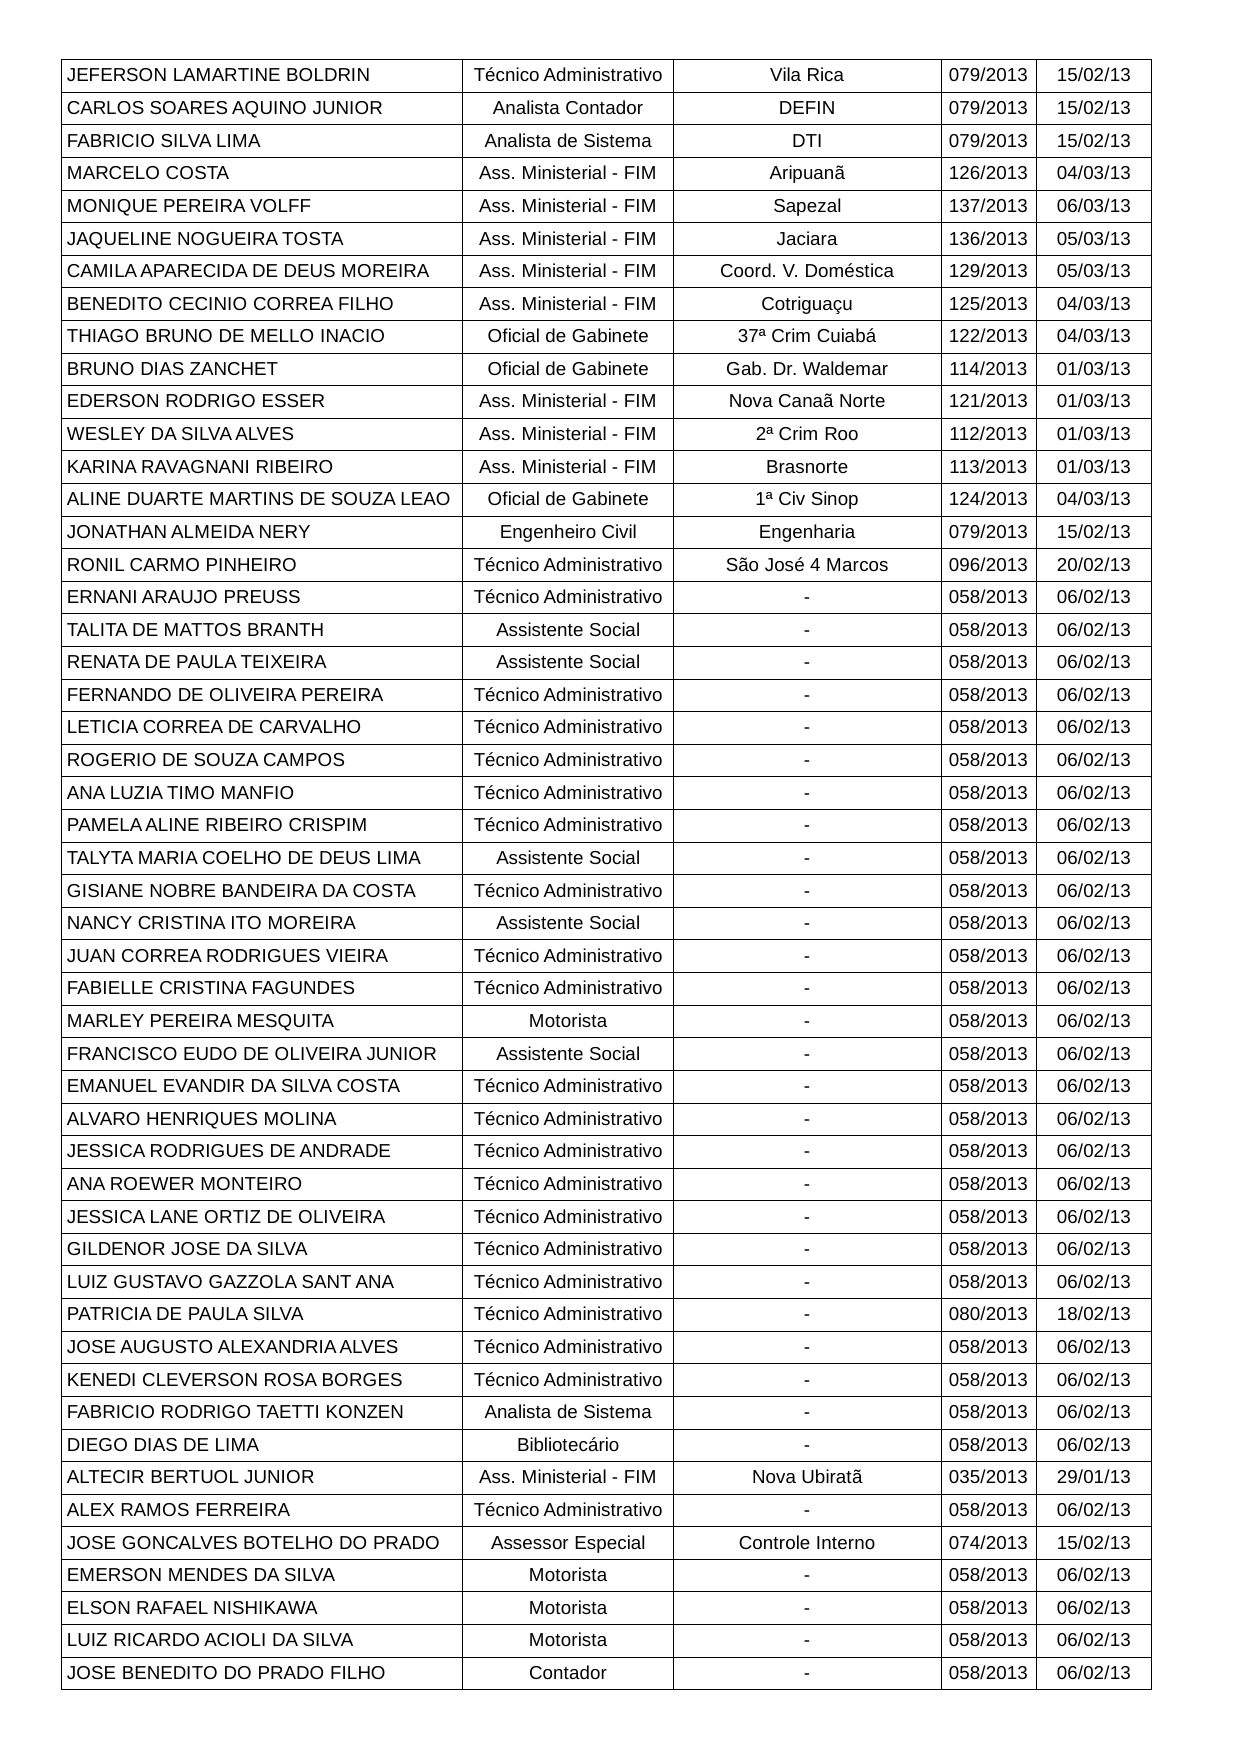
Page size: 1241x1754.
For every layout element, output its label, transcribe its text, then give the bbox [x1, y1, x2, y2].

table_cell - [674, 647, 941, 678]
table_cell Analista de Sistema [463, 125, 673, 157]
table_cell 15/02/13 [1037, 60, 1151, 92]
table_cell TALYTA MARIA COELHO DE DEUS LIMA [62, 843, 462, 874]
table_cell - [674, 1169, 941, 1200]
table_cell - [674, 1266, 941, 1298]
table_cell Técnico Administrativo [463, 680, 673, 711]
table_cell 06/02/13 [1037, 614, 1151, 646]
table_cell JEFERSON LAMARTINE BOLDRIN [62, 60, 462, 92]
table_cell DTI [674, 125, 941, 157]
table_cell 058/2013 [942, 1592, 1036, 1624]
table_cell 37ª Crim Cuiabá [674, 321, 941, 352]
table_cell Ass. Ministerial - FIM [463, 288, 673, 320]
table_cell 058/2013 [942, 1071, 1036, 1102]
table_cell Técnico Administrativo [463, 1364, 673, 1396]
table_cell RONIL CARMO PINHEIRO [62, 549, 462, 581]
table_cell 15/02/13 [1037, 1527, 1151, 1559]
table_cell - [674, 940, 941, 972]
table_cell FABRICIO SILVA LIMA [62, 125, 462, 157]
table_cell 06/02/13 [1037, 1169, 1151, 1200]
table_cell 06/02/13 [1037, 582, 1151, 613]
table_cell 079/2013 [942, 125, 1036, 157]
table_cell PAMELA ALINE RIBEIRO CRISPIM [62, 810, 462, 842]
table_cell 058/2013 [942, 908, 1036, 939]
table_cell Motorista [463, 1006, 673, 1037]
table_cell - [674, 1038, 941, 1070]
table_cell ELSON RAFAEL NISHIKAWA [62, 1592, 462, 1624]
table_cell ANA LUZIA TIMO MANFIO [62, 777, 462, 809]
table_cell Técnico Administrativo [463, 745, 673, 776]
table_cell 1ª Civ Sinop [674, 484, 941, 516]
table_cell 06/02/13 [1037, 810, 1151, 842]
table_cell 06/02/13 [1037, 1038, 1151, 1070]
table_cell ALTECIR BERTUOL JUNIOR [62, 1462, 462, 1494]
table_cell 06/02/13 [1037, 1495, 1151, 1526]
table_cell 06/02/13 [1037, 777, 1151, 809]
table_cell Sapezal [674, 191, 941, 222]
table_cell 18/02/13 [1037, 1299, 1151, 1331]
table_cell 058/2013 [942, 973, 1036, 1004]
table_cell GISIANE NOBRE BANDEIRA DA COSTA [62, 875, 462, 907]
table_cell 136/2013 [942, 223, 1036, 255]
table_cell Nova Canaã Norte [674, 386, 941, 418]
table_cell Técnico Administrativo [463, 1299, 673, 1331]
table_cell Motorista [463, 1560, 673, 1591]
table_cell - [674, 1560, 941, 1591]
table_cell Motorista [463, 1625, 673, 1657]
table_cell 06/02/13 [1037, 940, 1151, 972]
table_cell 06/02/13 [1037, 1234, 1151, 1265]
table_cell - [674, 745, 941, 776]
table_cell 058/2013 [942, 1332, 1036, 1363]
table_cell 058/2013 [942, 810, 1036, 842]
table_cell 2ª Crim Roo [674, 419, 941, 450]
table_cell 058/2013 [942, 1397, 1036, 1428]
table_cell 06/02/13 [1037, 1006, 1151, 1037]
table_cell 06/02/13 [1037, 973, 1151, 1004]
table_cell 01/03/13 [1037, 451, 1151, 483]
table_cell - [674, 875, 941, 907]
table_cell Bibliotecário [463, 1430, 673, 1461]
table_cell 058/2013 [942, 777, 1036, 809]
table_cell 06/02/13 [1037, 908, 1151, 939]
table_cell 122/2013 [942, 321, 1036, 352]
table_cell - [674, 1104, 941, 1135]
table_cell 04/03/13 [1037, 484, 1151, 516]
table_cell 058/2013 [942, 680, 1036, 711]
table_cell BENEDITO CECINIO CORREA FILHO [62, 288, 462, 320]
table_cell - [674, 1658, 941, 1689]
table_cell NANCY CRISTINA ITO MOREIRA [62, 908, 462, 939]
table_cell 01/03/13 [1037, 354, 1151, 385]
table_cell 06/02/13 [1037, 875, 1151, 907]
table_cell JAQUELINE NOGUEIRA TOSTA [62, 223, 462, 255]
table_cell 074/2013 [942, 1527, 1036, 1559]
table_cell Engenheiro Civil [463, 517, 673, 548]
table_cell 06/03/13 [1037, 191, 1151, 222]
table_cell Ass. Ministerial - FIM [463, 256, 673, 287]
table_cell JESSICA LANE ORTIZ DE OLIVEIRA [62, 1201, 462, 1233]
table_cell CAMILA APARECIDA DE DEUS MOREIRA [62, 256, 462, 287]
table_cell 058/2013 [942, 1136, 1036, 1168]
table_cell 125/2013 [942, 288, 1036, 320]
table_cell JESSICA RODRIGUES DE ANDRADE [62, 1136, 462, 1168]
table_cell 06/02/13 [1037, 1332, 1151, 1363]
table_cell Assistente Social [463, 908, 673, 939]
table_cell 06/02/13 [1037, 1136, 1151, 1168]
table_cell 058/2013 [942, 1625, 1036, 1657]
table_cell JOSE AUGUSTO ALEXANDRIA ALVES [62, 1332, 462, 1363]
table_cell - [674, 1201, 941, 1233]
table_cell ALINE DUARTE MARTINS DE SOUZA LEAO [62, 484, 462, 516]
table_cell ANA ROEWER MONTEIRO [62, 1169, 462, 1200]
table_cell - [674, 1430, 941, 1461]
table_cell 114/2013 [942, 354, 1036, 385]
table_cell 126/2013 [942, 158, 1036, 189]
table_cell Técnico Administrativo [463, 973, 673, 1004]
table_cell Aripuanã [674, 158, 941, 189]
table_cell - [674, 1495, 941, 1526]
table_cell 058/2013 [942, 1560, 1036, 1591]
table_cell Oficial de Gabinete [463, 484, 673, 516]
table_cell 058/2013 [942, 1169, 1036, 1200]
table_cell 06/02/13 [1037, 1104, 1151, 1135]
table_cell 20/02/13 [1037, 549, 1151, 581]
table_cell 058/2013 [942, 647, 1036, 678]
table_cell - [674, 1299, 941, 1331]
table_cell PATRICIA DE PAULA SILVA [62, 1299, 462, 1331]
table_cell Técnico Administrativo [463, 1495, 673, 1526]
table_cell Técnico Administrativo [463, 940, 673, 972]
table_cell Técnico Administrativo [463, 1234, 673, 1265]
table_cell 058/2013 [942, 745, 1036, 776]
table_cell 058/2013 [942, 1234, 1036, 1265]
table_cell 035/2013 [942, 1462, 1036, 1494]
table_cell - [674, 1071, 941, 1102]
table_cell 04/03/13 [1037, 158, 1151, 189]
table_cell 06/02/13 [1037, 647, 1151, 678]
table_cell Técnico Administrativo [463, 549, 673, 581]
table_cell - [674, 810, 941, 842]
table_cell 06/02/13 [1037, 1658, 1151, 1689]
table_cell 06/02/13 [1037, 1266, 1151, 1298]
table_cell 06/02/13 [1037, 1071, 1151, 1102]
table_cell - [674, 1364, 941, 1396]
table_cell 06/02/13 [1037, 1430, 1151, 1461]
table_cell Vila Rica [674, 60, 941, 92]
table_cell 058/2013 [942, 1266, 1036, 1298]
table_cell 079/2013 [942, 517, 1036, 548]
table_cell Técnico Administrativo [463, 712, 673, 744]
table_cell - [674, 1397, 941, 1428]
table_cell 113/2013 [942, 451, 1036, 483]
table_cell ALEX RAMOS FERREIRA [62, 1495, 462, 1526]
table_cell Assistente Social [463, 614, 673, 646]
table_cell - [674, 614, 941, 646]
table_cell 06/02/13 [1037, 745, 1151, 776]
table_cell Cotriguaçu [674, 288, 941, 320]
table_cell 15/02/13 [1037, 517, 1151, 548]
table_cell 058/2013 [942, 614, 1036, 646]
table_cell - [674, 582, 941, 613]
table_cell 15/02/13 [1037, 125, 1151, 157]
table_cell Assessor Especial [463, 1527, 673, 1559]
table_cell CARLOS SOARES AQUINO JUNIOR [62, 93, 462, 124]
table_cell Ass. Ministerial - FIM [463, 223, 673, 255]
table_cell ROGERIO DE SOUZA CAMPOS [62, 745, 462, 776]
table_cell Técnico Administrativo [463, 777, 673, 809]
table_cell - [674, 1234, 941, 1265]
table_cell GILDENOR JOSE DA SILVA [62, 1234, 462, 1265]
table_cell JOSE BENEDITO DO PRADO FILHO [62, 1658, 462, 1689]
table_cell Técnico Administrativo [463, 60, 673, 92]
table_cell - [674, 1625, 941, 1657]
table_cell JOSE GONCALVES BOTELHO DO PRADO [62, 1527, 462, 1559]
table_cell THIAGO BRUNO DE MELLO INACIO [62, 321, 462, 352]
table_cell 06/02/13 [1037, 1397, 1151, 1428]
table_cell 129/2013 [942, 256, 1036, 287]
table_cell Assistente Social [463, 647, 673, 678]
table_cell LUIZ GUSTAVO GAZZOLA SANT ANA [62, 1266, 462, 1298]
table_cell JUAN CORREA RODRIGUES VIEIRA [62, 940, 462, 972]
table_cell FABRICIO RODRIGO TAETTI KONZEN [62, 1397, 462, 1428]
table_cell Técnico Administrativo [463, 1169, 673, 1200]
table_cell Técnico Administrativo [463, 582, 673, 613]
table_cell Ass. Ministerial - FIM [463, 191, 673, 222]
table_cell TALITA DE MATTOS BRANTH [62, 614, 462, 646]
table_cell DEFIN [674, 93, 941, 124]
table_cell RENATA DE PAULA TEIXEIRA [62, 647, 462, 678]
table_cell EMERSON MENDES DA SILVA [62, 1560, 462, 1591]
table_cell Engenharia [674, 517, 941, 548]
table_cell 058/2013 [942, 1038, 1036, 1070]
table_cell - [674, 777, 941, 809]
table_cell Contador [463, 1658, 673, 1689]
table_cell 080/2013 [942, 1299, 1036, 1331]
table_cell 06/02/13 [1037, 843, 1151, 874]
table_cell - [674, 680, 941, 711]
table_cell - [674, 1592, 941, 1624]
table_cell 06/02/13 [1037, 1560, 1151, 1591]
table_cell MONIQUE PEREIRA VOLFF [62, 191, 462, 222]
table_cell 058/2013 [942, 1430, 1036, 1461]
table_cell Assistente Social [463, 1038, 673, 1070]
table_cell LUIZ RICARDO ACIOLI DA SILVA [62, 1625, 462, 1657]
table_cell Técnico Administrativo [463, 1332, 673, 1363]
table_cell Ass. Ministerial - FIM [463, 158, 673, 189]
table_cell 06/02/13 [1037, 1364, 1151, 1396]
table_cell Oficial de Gabinete [463, 354, 673, 385]
table_cell Brasnorte [674, 451, 941, 483]
table_cell KARINA RAVAGNANI RIBEIRO [62, 451, 462, 483]
table_cell Motorista [463, 1592, 673, 1624]
table_cell 137/2013 [942, 191, 1036, 222]
table_cell 058/2013 [942, 1006, 1036, 1037]
table_cell - [674, 843, 941, 874]
table_cell 058/2013 [942, 712, 1036, 744]
table_cell Coord. V. Doméstica [674, 256, 941, 287]
table_cell LETICIA CORREA DE CARVALHO [62, 712, 462, 744]
table_cell 058/2013 [942, 1364, 1036, 1396]
table_cell 058/2013 [942, 1495, 1036, 1526]
table_cell 06/02/13 [1037, 1201, 1151, 1233]
table_cell Ass. Ministerial - FIM [463, 1462, 673, 1494]
table_cell 29/01/13 [1037, 1462, 1151, 1494]
table_cell Controle Interno [674, 1527, 941, 1559]
table_cell Ass. Ministerial - FIM [463, 451, 673, 483]
table_cell 058/2013 [942, 875, 1036, 907]
table_cell 06/02/13 [1037, 1592, 1151, 1624]
table_cell ERNANI ARAUJO PREUSS [62, 582, 462, 613]
table_cell Ass. Ministerial - FIM [463, 386, 673, 418]
table_cell WESLEY DA SILVA ALVES [62, 419, 462, 450]
table_cell 112/2013 [942, 419, 1036, 450]
table_cell 079/2013 [942, 60, 1036, 92]
table_cell Oficial de Gabinete [463, 321, 673, 352]
table_cell Gab. Dr. Waldemar [674, 354, 941, 385]
table_cell Assistente Social [463, 843, 673, 874]
table_cell EMANUEL EVANDIR DA SILVA COSTA [62, 1071, 462, 1102]
table_cell 124/2013 [942, 484, 1036, 516]
table_cell 06/02/13 [1037, 680, 1151, 711]
table_cell 01/03/13 [1037, 419, 1151, 450]
table_cell Técnico Administrativo [463, 1266, 673, 1298]
table_cell 06/02/13 [1037, 712, 1151, 744]
table_cell MARLEY PEREIRA MESQUITA [62, 1006, 462, 1037]
table_cell Técnico Administrativo [463, 1201, 673, 1233]
table_cell 058/2013 [942, 1201, 1036, 1233]
table_cell 04/03/13 [1037, 321, 1151, 352]
table_cell FERNANDO DE OLIVEIRA PEREIRA [62, 680, 462, 711]
table_cell Ass. Ministerial - FIM [463, 419, 673, 450]
table_cell - [674, 908, 941, 939]
table_cell - [674, 973, 941, 1004]
table_cell - [674, 1136, 941, 1168]
table_cell Técnico Administrativo [463, 1136, 673, 1168]
table_cell 05/03/13 [1037, 256, 1151, 287]
table_cell JONATHAN ALMEIDA NERY [62, 517, 462, 548]
table_cell FABIELLE CRISTINA FAGUNDES [62, 973, 462, 1004]
table_cell 096/2013 [942, 549, 1036, 581]
table_cell 058/2013 [942, 843, 1036, 874]
table_cell Nova Ubiratã [674, 1462, 941, 1494]
table_cell Técnico Administrativo [463, 1071, 673, 1102]
table_cell 06/02/13 [1037, 1625, 1151, 1657]
table_cell 121/2013 [942, 386, 1036, 418]
table_cell Jaciara [674, 223, 941, 255]
table_cell 058/2013 [942, 582, 1036, 613]
table_cell ALVARO HENRIQUES MOLINA [62, 1104, 462, 1135]
table_cell - [674, 712, 941, 744]
table_cell EDERSON RODRIGO ESSER [62, 386, 462, 418]
table_cell BRUNO DIAS ZANCHET [62, 354, 462, 385]
table_cell Analista Contador [463, 93, 673, 124]
table_cell São José 4 Marcos [674, 549, 941, 581]
table_cell 04/03/13 [1037, 288, 1151, 320]
table_cell KENEDI CLEVERSON ROSA BORGES [62, 1364, 462, 1396]
table_cell 058/2013 [942, 940, 1036, 972]
table_cell DIEGO DIAS DE LIMA [62, 1430, 462, 1461]
table_cell - [674, 1006, 941, 1037]
table_cell 05/03/13 [1037, 223, 1151, 255]
table_cell FRANCISCO EUDO DE OLIVEIRA JUNIOR [62, 1038, 462, 1070]
table_cell Técnico Administrativo [463, 1104, 673, 1135]
table_cell 058/2013 [942, 1658, 1036, 1689]
table_cell MARCELO COSTA [62, 158, 462, 189]
table_cell 01/03/13 [1037, 386, 1151, 418]
table_cell 058/2013 [942, 1104, 1036, 1135]
table_cell - [674, 1332, 941, 1363]
table_cell Técnico Administrativo [463, 875, 673, 907]
table_cell 079/2013 [942, 93, 1036, 124]
table_cell 15/02/13 [1037, 93, 1151, 124]
table_cell Analista de Sistema [463, 1397, 673, 1428]
table_cell Técnico Administrativo [463, 810, 673, 842]
